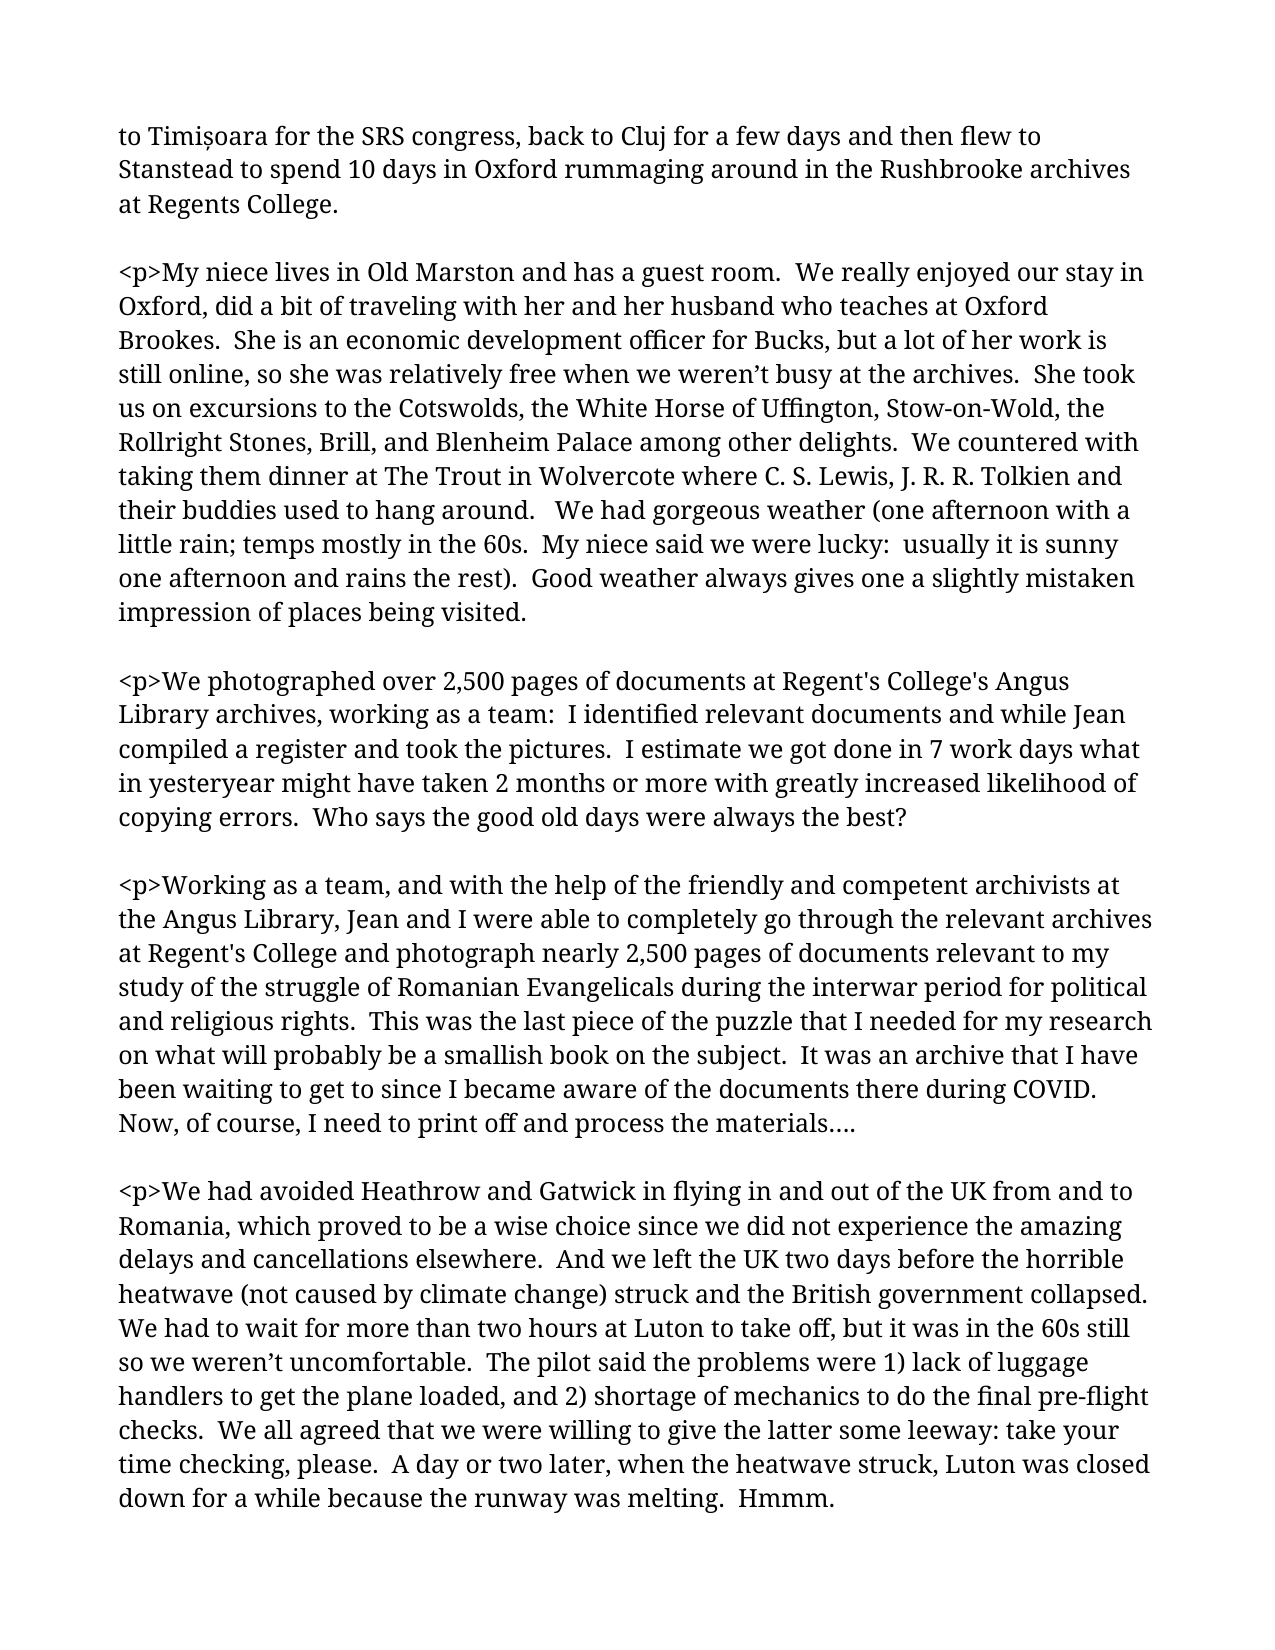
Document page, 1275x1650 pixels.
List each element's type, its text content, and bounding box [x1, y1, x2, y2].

text <p>Working as a team, and with the help of the friendly and competent archivists at the Angus Library, Jean and I were able to completely go through the relevant archives at Regent's College and photograph nearly 2,500 pages of documents relevant to my study of the struggle of Romanian Evangelicals during the interwar period for political and religious rights. This was the last piece of the puzzle that I needed for my research on what will probably be a smallish book on the subject. It was an archive that I have been waiting to get to since I became aware of the documents there during COVID. Now, of course, I need to print off and process the materials…. [118, 867, 1157, 1140]
text to Timișoara for the SRS congress, back to Cluj for a few days and then flew to Stanstead to spend 10 days in Oxford rummaging around in the Rushbrooke archives at Regents College. [118, 118, 1157, 220]
text <p>My niece lives in Old Marston and has a guest room. We really enjoyed our stay in Oxford, did a bit of traveling with her and her husband who teaches at Oxford Brookes. She is an economic development officer for Bucks, but a lot of her work is still online, so she was relatively free when we weren’t busy at the archives. She took us on excursions to the Cotswolds, the White Horse of Uffington, Stow-on-Wold, the Rollright Stones, Brill, and Blenheim Palace among other delights. We countered with taking them dinner at The Trout in Wolvercote where C. S. Lewis, J. R. R. Tolkien and their buddies used to hang around. We had gorgeous weather (one afternoon with a little rain; temps mostly in the 60s. My niece said we were lucky: usually it is sunny one afternoon and rains the rest). Good weather always gives one a slightly mistaken impression of places being visited. [118, 254, 1157, 629]
text <p>We had avoided Heathrow and Gatwick in flying in and out of the UK from and to Romania, which proved to be a wise choice since we did not experience the amazing delays and cancellations elsewhere. And we left the UK two days before the horrible heatwave (not caused by climate change) struck and the British government collapsed. We had to wait for more than two hours at Luton to take off, but it was in the 60s still so we weren’t uncomfortable. The pilot said the problems were 1) lack of luggage handlers to get the plane loaded, and 2) shortage of mechanics to do the final pre-flight checks. We all agreed that we were willing to give the latter some leeway: take your time checking, please. A day or two later, when the heatwave struck, Luton was closed down for a while because the runway was melting. Hmmm. [118, 1174, 1157, 1515]
text <p>We photographed over 2,500 pages of documents at Regent's College's Angus Library archives, working as a team: I identified relevant documents and while Jean compiled a register and took the pictures. I estimate we got done in 7 work days what in yesteryear might have taken 2 months or more with greatly increased likelihood of copying errors. Who says the good old days were always the best? [118, 663, 1157, 833]
